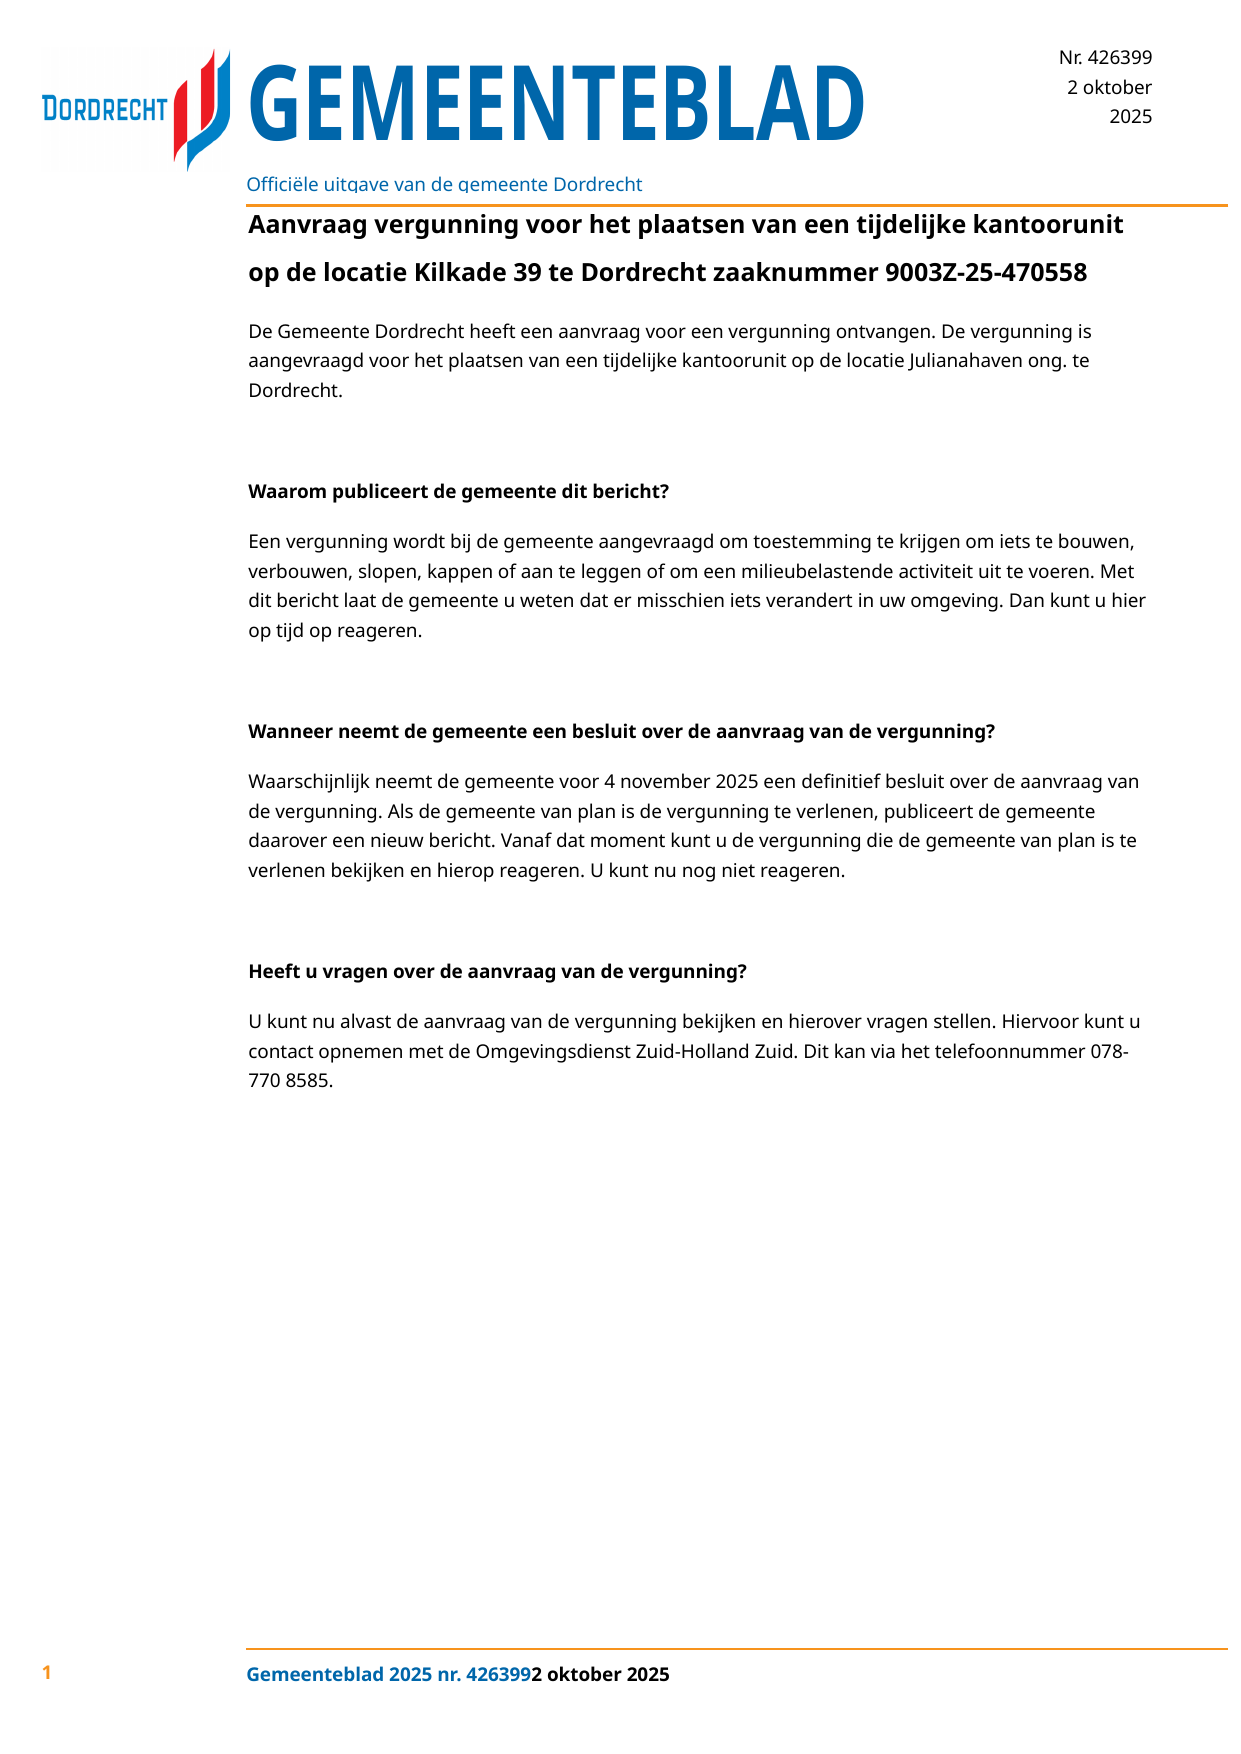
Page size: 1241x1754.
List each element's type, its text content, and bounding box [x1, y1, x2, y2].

text Waarschijnlijk neemt de gemeente voor 4 november 2025 een definitief besluit over de aanvraag van de vergunning. Als de gemeente van plan is de vergunning te verlenen, publiceert de gemeente daarover een nieuw bericht. Vanaf dat moment kunt u de vergunning die de gemeente van plan is te verlenen bekijken en hierop reageren. U kunt nu nog niet reageren. [248, 768, 1152, 883]
text Heeft u vragen over de aanvraag van de vergunning? [248, 958, 1152, 984]
text Waarom publiceert de gemeente dit bericht? [248, 478, 1152, 504]
text Wanneer neemt de gemeente een besluit over de aanvraag van de vergunning? [248, 718, 1152, 744]
text Aanvraag vergunning voor het plaatsen van een tijdelijke kantoorunit op de locatie Kilkade 39 te Dordrecht zaaknummer 9003Z-25-470558 [248, 207, 1152, 288]
picture [41, 47, 231, 172]
text De Gemeente Dordrecht heeft een aanvraag voor een vergunning ontvangen. De vergunning is aangevraagd voor het plaatsen van een tijdelijke kantoorunit op de locatie Julianahaven ong. te Dordrecht. [248, 318, 1152, 403]
text Een vergunning wordt bij de gemeente aangevraagd om toestemming te krijgen om iets te bouwen, verbouwen, slopen, kappen of aan te leggen of om een milieubelastende activiteit uit te voeren. Met dit bericht laat de gemeente u weten dat er misschien iets verandert in uw omgeving. Dan kunt u hier op tijd op reageren. [248, 528, 1152, 643]
text U kunt nu alvast de aanvraag van de vergunning bekijken en hierover vragen stellen. Hiervoor kunt u contact opnemen met de Omgevingsdienst Zuid-Holland Zuid. Dit kan via het telefoonnummer 078-770 8585. [248, 1008, 1152, 1093]
